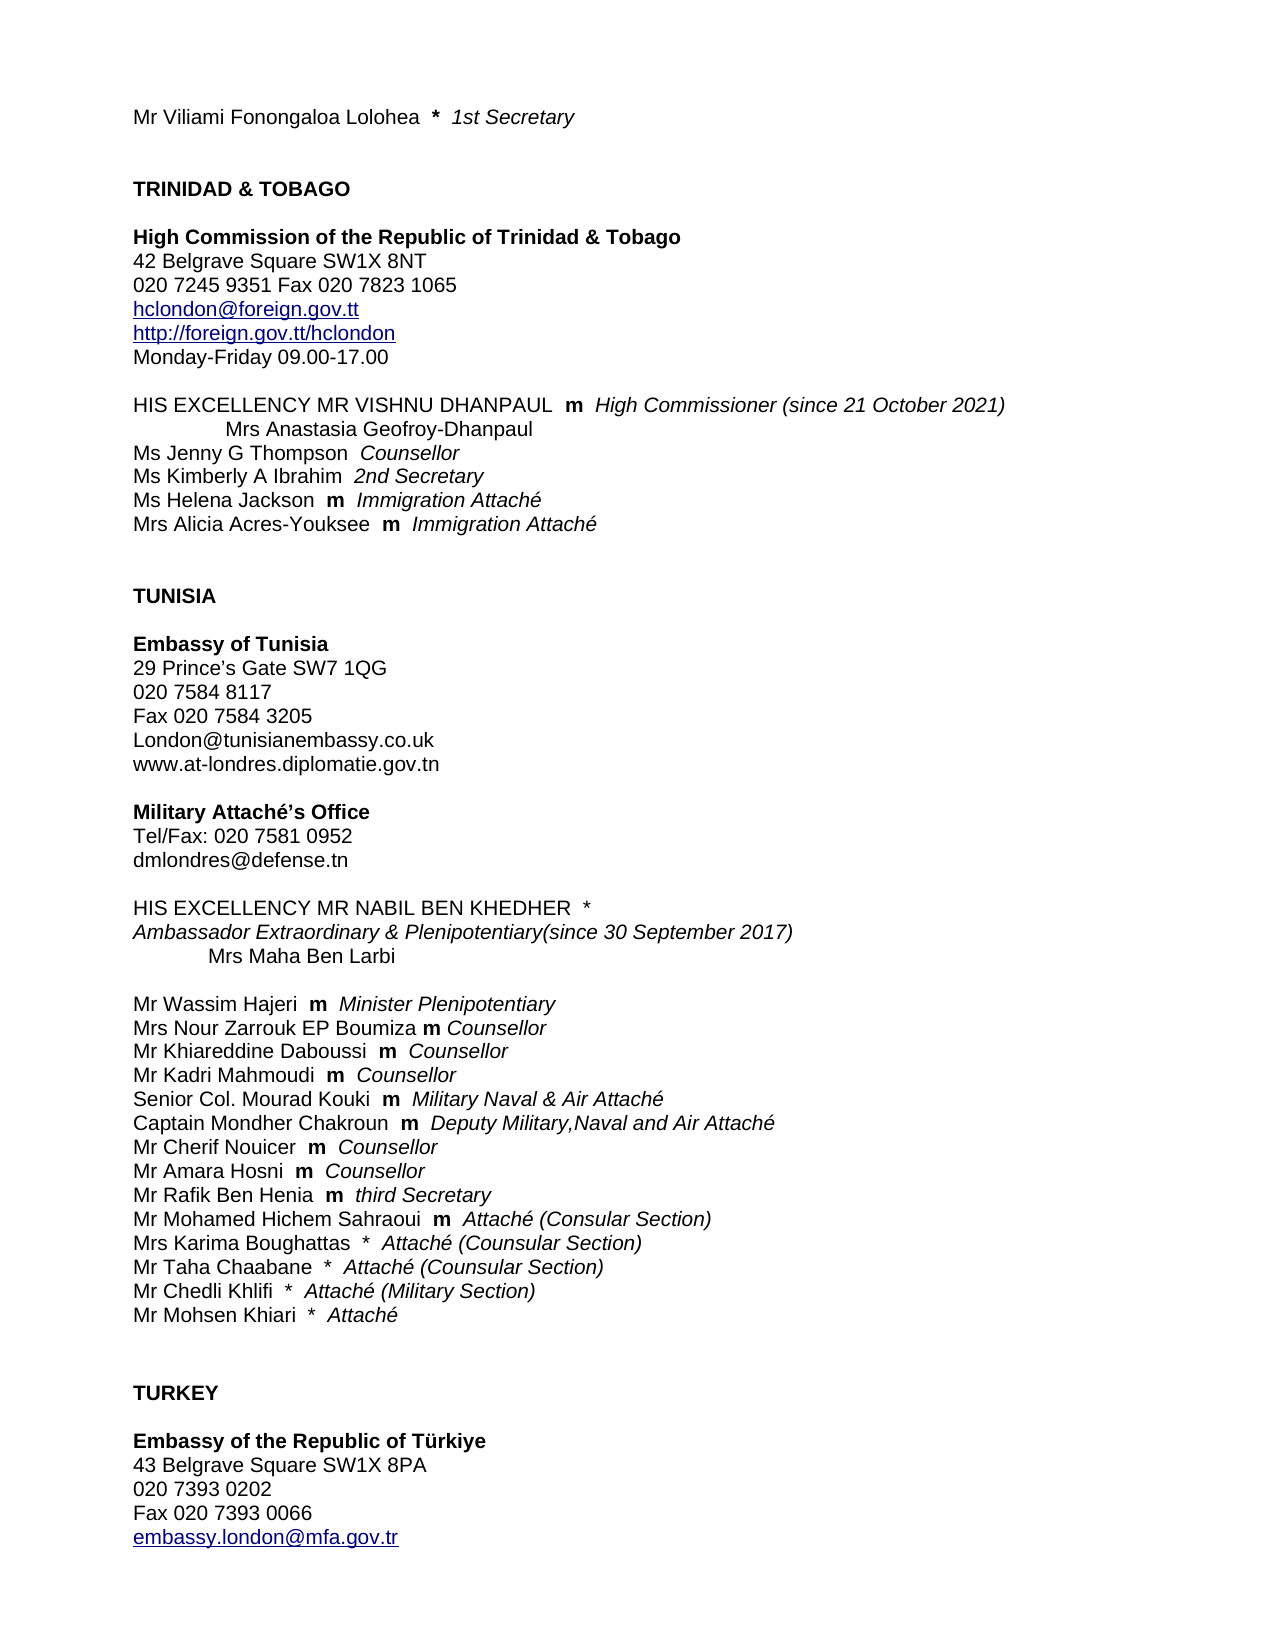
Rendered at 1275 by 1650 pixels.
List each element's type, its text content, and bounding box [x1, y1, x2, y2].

text Military Attaché’s Office [133, 800, 1181, 824]
text Mrs Karima Boughattas * Attaché (Counsular Section) [133, 1231, 1181, 1255]
text 020 7584 8117 [133, 680, 1181, 704]
text Senior Col. Mourad Kouki m Military Naval & Air Attaché [133, 1087, 1181, 1111]
text Captain Mondher Chakroun m Deputy Military,Naval and Air Attaché [133, 1111, 1181, 1135]
text Tel/Fax: 020 7581 0952 [133, 824, 1181, 848]
text Ambassador Extraordinary & Plenipotentiary(since 30 September 2017) [133, 919, 1181, 943]
text Mr Chedli Khlifi * Attaché (Military Section) [133, 1279, 1181, 1303]
text Mr Mohamed Hichem Sahraoui m Attaché (Consular Section) [133, 1207, 1181, 1231]
text 43 Belgrave Square SW1X 8PA [133, 1453, 1181, 1477]
text Fax 020 7393 0066 [133, 1501, 1181, 1525]
text Mrs Alicia Acres-Youksee m Immigration Attaché [133, 512, 1181, 536]
text Mrs Maha Ben Larbi [133, 943, 1181, 967]
text HIS EXCELLENCY MR NABIL BEN KHEDHER * [133, 896, 1181, 919]
text Ms Kimberly A Ibrahim 2nd Secretary [133, 464, 1181, 488]
text London@tunisianembassy.co.uk [133, 728, 1181, 752]
text Monday-Friday 09.00-17.00 [133, 344, 1181, 368]
text http://foreign.gov.tt/hclondon [133, 321, 1181, 344]
text Mr Rafik Ben Henia m third Secretary [133, 1183, 1181, 1207]
text embassy.london@mfa.gov.tr [133, 1525, 1181, 1549]
text 020 7245 9351 Fax 020 7823 1065 [133, 273, 1181, 297]
text dmlondres@defense.tn [133, 848, 1181, 872]
text Embassy of Tunisia [133, 632, 1181, 656]
text Mrs Nour Zarrouk EP Boumiza m Counsellor [133, 1015, 1181, 1039]
text TURKEY [133, 1381, 1181, 1405]
text HIS EXCELLENCY MR VISHNU DHANPAUL m High Commissioner (since 21 October 2021) [133, 392, 1181, 416]
text Mr Amara Hosni m Counsellor [133, 1159, 1181, 1183]
text Fax 020 7584 3205 [133, 704, 1181, 728]
text Embassy of the Republic of Türkiye [133, 1429, 1181, 1453]
text Mrs Anastasia Geofroy-Dhanpaul [133, 416, 1181, 440]
text www.at-londres.diplomatie.gov.tn [133, 752, 1181, 776]
text TUNISIA [133, 584, 1181, 608]
text 29 Prince’s Gate SW7 1QG [133, 656, 1181, 680]
text Ms Jenny G Thompson Counsellor [133, 440, 1181, 464]
text Mr Khiareddine Daboussi m Counsellor [133, 1039, 1181, 1063]
text Mr Viliami Fonongaloa Lolohea * 1st Secretary [133, 105, 1181, 129]
text High Commission of the Republic of Trinidad & Tobago [133, 225, 1181, 249]
text Ms Helena Jackson m Immigration Attaché [133, 488, 1181, 512]
text hclondon@foreign.gov.tt [133, 297, 1181, 321]
text 42 Belgrave Square SW1X 8NT [133, 249, 1181, 273]
text Mr Cherif Nouicer m Counsellor [133, 1135, 1181, 1159]
text Mr Mohsen Khiari * Attaché [133, 1303, 1181, 1327]
text 020 7393 0202 [133, 1477, 1181, 1501]
text Mr Taha Chaabane * Attaché (Counsular Section) [133, 1255, 1181, 1279]
subtitle TRINIDAD & TOBAGO [133, 177, 1181, 201]
text Mr Kadri Mahmoudi m Counsellor [133, 1063, 1181, 1087]
text Mr Wassim Hajeri m Minister Plenipotentiary [133, 991, 1181, 1015]
